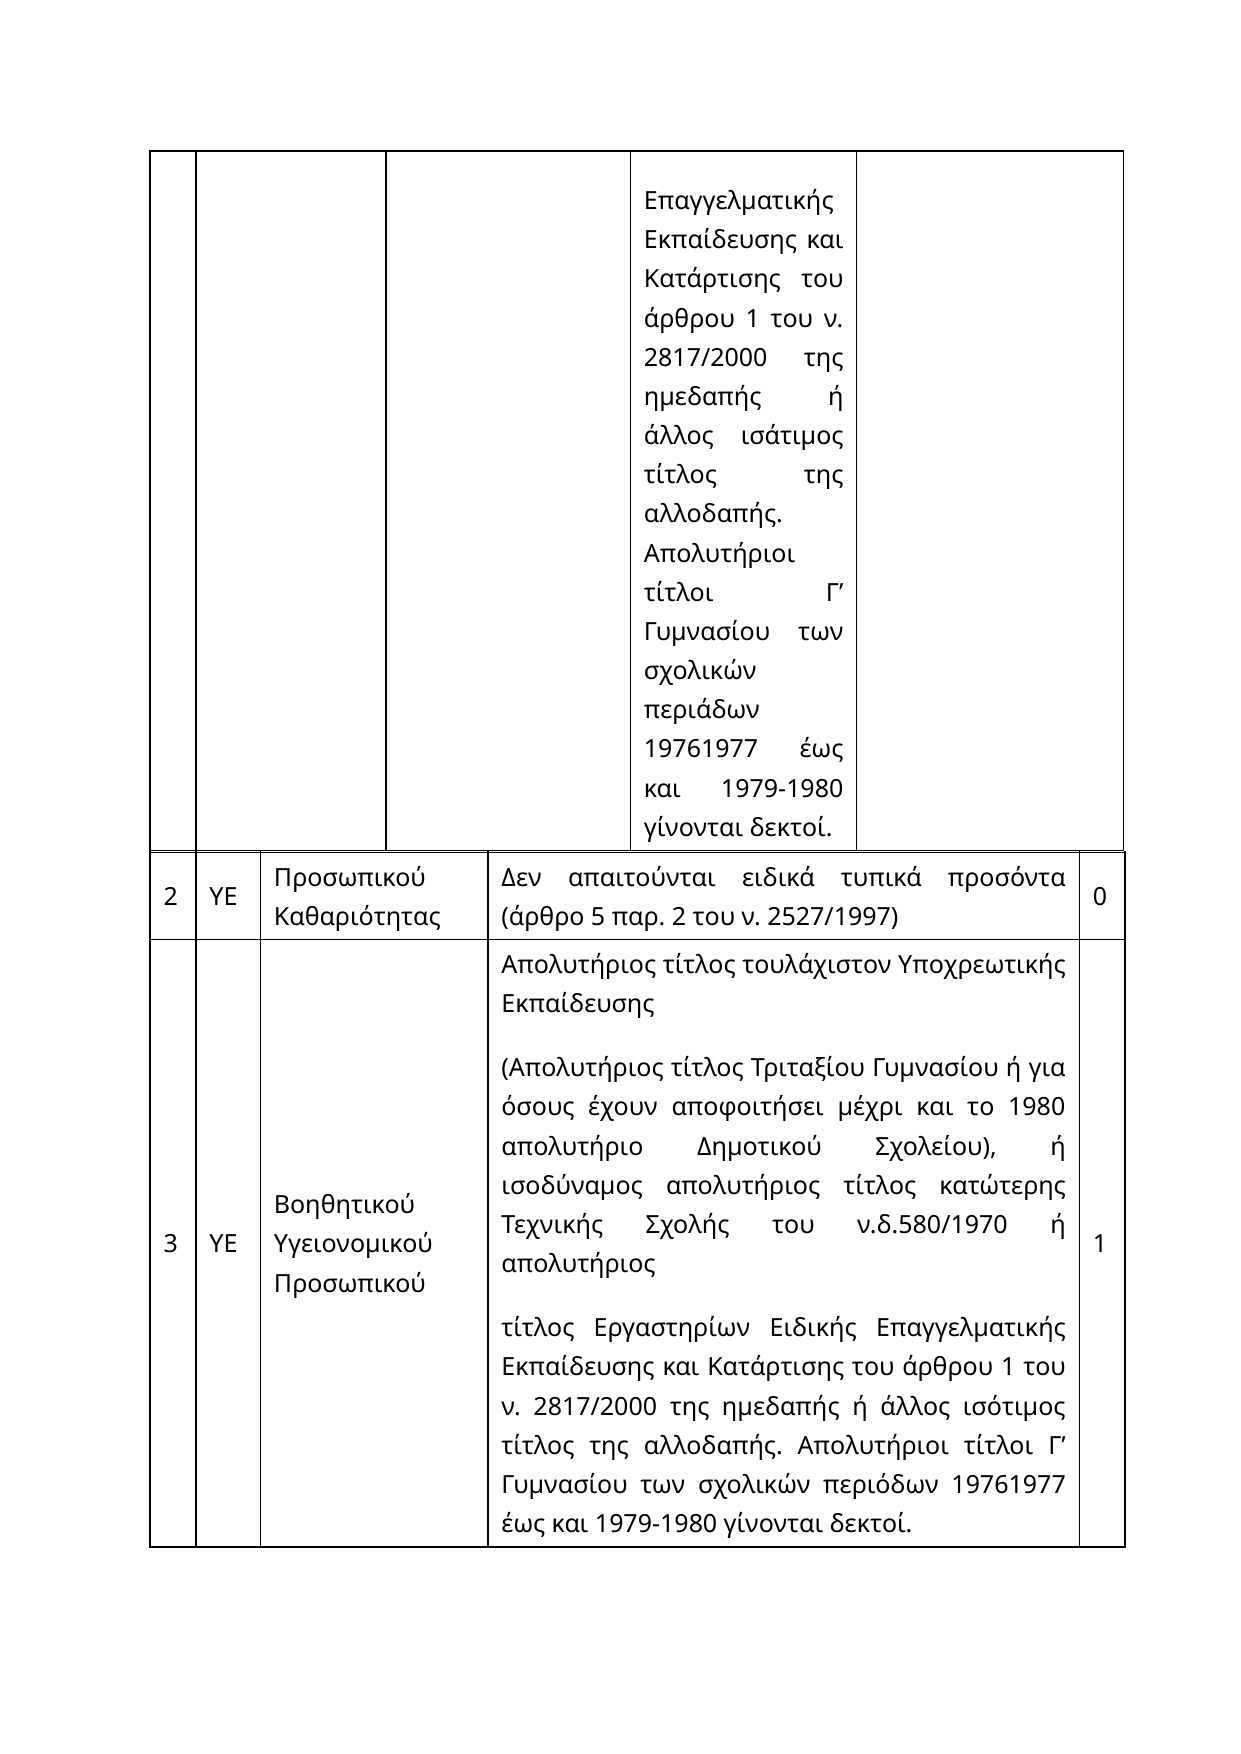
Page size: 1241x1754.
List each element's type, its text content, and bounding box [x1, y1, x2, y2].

table_cell [387, 152, 630, 850]
table_cell Απολυτήριος τίτλος τουλάχιστον Υποχρεωτικής Εκπαίδευσης (Απολυτήριος τίτλος Τριταξίου Γυμνασίου ή για όσους έχουν αποφοιτήσει μέχρι και το 1980 απολυτήριο Δημοτικού Σχολείου), ή ισοδύναμος απολυτήριος τίτλος κατώτερης Τεχνικής Σχολής του ν.δ.580/1970 ή απολυτήριος τίτλος Εργαστηρίων Ειδικής Επαγγελματικής Εκπαίδευσης και Κατάρτισης του άρθρου 1 του ν. 2817/2000 της ημεδαπής ή άλλος ισότιμος τίτλος της αλλοδαπής. Απολυτήριοι τίτλοι Γ’ Γυμνασίου των σχολικών περιόδων 19761977 έως και 1979-1980 γίνονται δεκτοί. [489, 940, 1079, 1546]
table_header 0 [1080, 853, 1124, 939]
table_cell [857, 152, 1123, 850]
table_header 2 [151, 853, 195, 939]
table_cell Επαγγελματικής Εκπαίδευσης και Κατάρτισης του άρθρου 1 του ν. 2817/2000 της ημεδαπής ή άλλος ισάτιμος τίτλος της αλλοδαπής. Απολυτήριοι τίτλοι Γ’ Γυμνασίου των σχολικών περιάδων 19761977 έως και 1979-1980 γίνονται δεκτοί. [631, 152, 856, 850]
table_header Προσωπικού Καθαριότητας [261, 853, 487, 939]
table_cell ΥΕ [197, 940, 260, 1546]
table_cell [197, 152, 385, 850]
table_header Δεν απαιτούνται ειδικά τυπικά προσόντα (άρθρο 5 παρ. 2 του ν. 2527/1997) [489, 853, 1079, 939]
table_cell [151, 152, 195, 850]
table_cell 1 [1080, 940, 1124, 1546]
table_cell Βοηθητικού Υγειονομικού Προσωπικού [261, 940, 487, 1546]
table_header ΥΕ [197, 853, 260, 939]
table_cell 3 [151, 940, 195, 1546]
